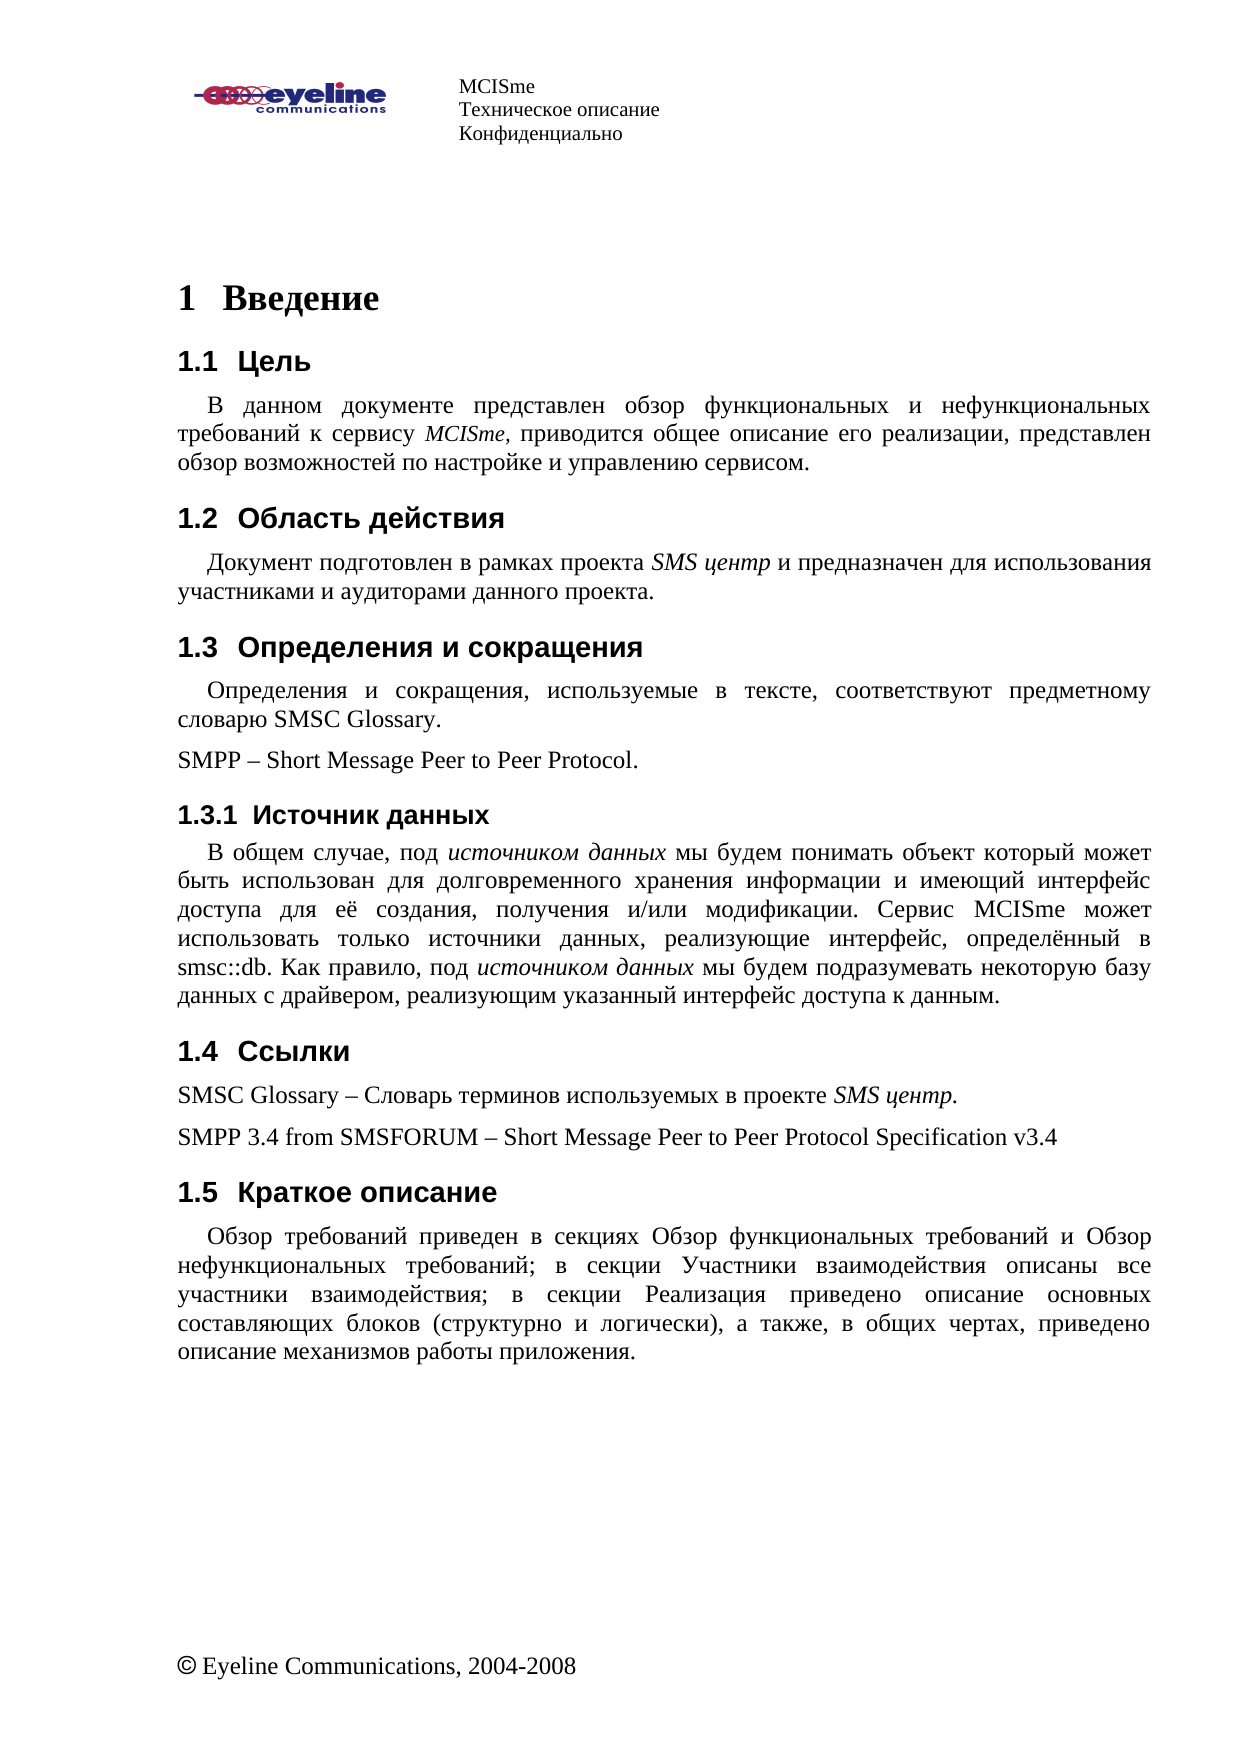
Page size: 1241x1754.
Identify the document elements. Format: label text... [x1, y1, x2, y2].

text SMPP – Short Message Peer to Peer Protocol. [177, 746, 1152, 774]
subtitle Цель [177, 344, 1152, 377]
subtitle Определения и сокращения [177, 629, 1152, 663]
text SMPP 3.4 from SMSFORUM – Short Message Peer to Peer Protocol Specification v3.4 [177, 1122, 1152, 1150]
subtitle Введение [177, 276, 1152, 319]
text Определения и сокращения, используемые в тексте, соответствуют предметному словарю SMSC Glossary. [177, 676, 1152, 733]
text Документ подготовлен в рамках проекта SMS центр и предназначен для использования участниками и аудиторами данного проекта. [177, 547, 1152, 604]
text Обзор требований приведен в секциях Обзор функциональных требований и Обзор нефункциональных требований; в секции Участники взаимодействия описаны все участники взаимодействия; в секции Реализация приведено описание основных составляющих блоков (структурно и логически), а также, в общих чертах, приведено описание механизмов работы приложения. [177, 1221, 1152, 1365]
text SMSC Glossary – Словарь терминов используемых в проекте SMS центр. [177, 1080, 1152, 1109]
subtitle Область действия [177, 501, 1152, 534]
text В данном документе представлен обзор функциональных и нефункциональных требований к сервису MCISme, приводится общее описание его реализации, представлен обзор возможностей по настройке и управлению сервисом. [177, 390, 1152, 476]
picture [194, 82, 386, 113]
subtitle Краткое описание [177, 1175, 1152, 1209]
text В общем случае, под источником данных мы будем понимать объект который может быть использован для долговременного хранения информации и имеющий интерфейс доступа для её создания, получения и/или модификации. Сервис MCISme может использовать только источники данных, реализующие интерфейс, определённый в smsc::db. Как правило, под источником данных мы будем подразумевать некоторую базу данных с драйвером, реализующим указанный интерфейс доступа к данным. [177, 837, 1152, 1009]
subtitle Ссылки [177, 1034, 1152, 1068]
subtitle Источник данных [177, 799, 1152, 831]
